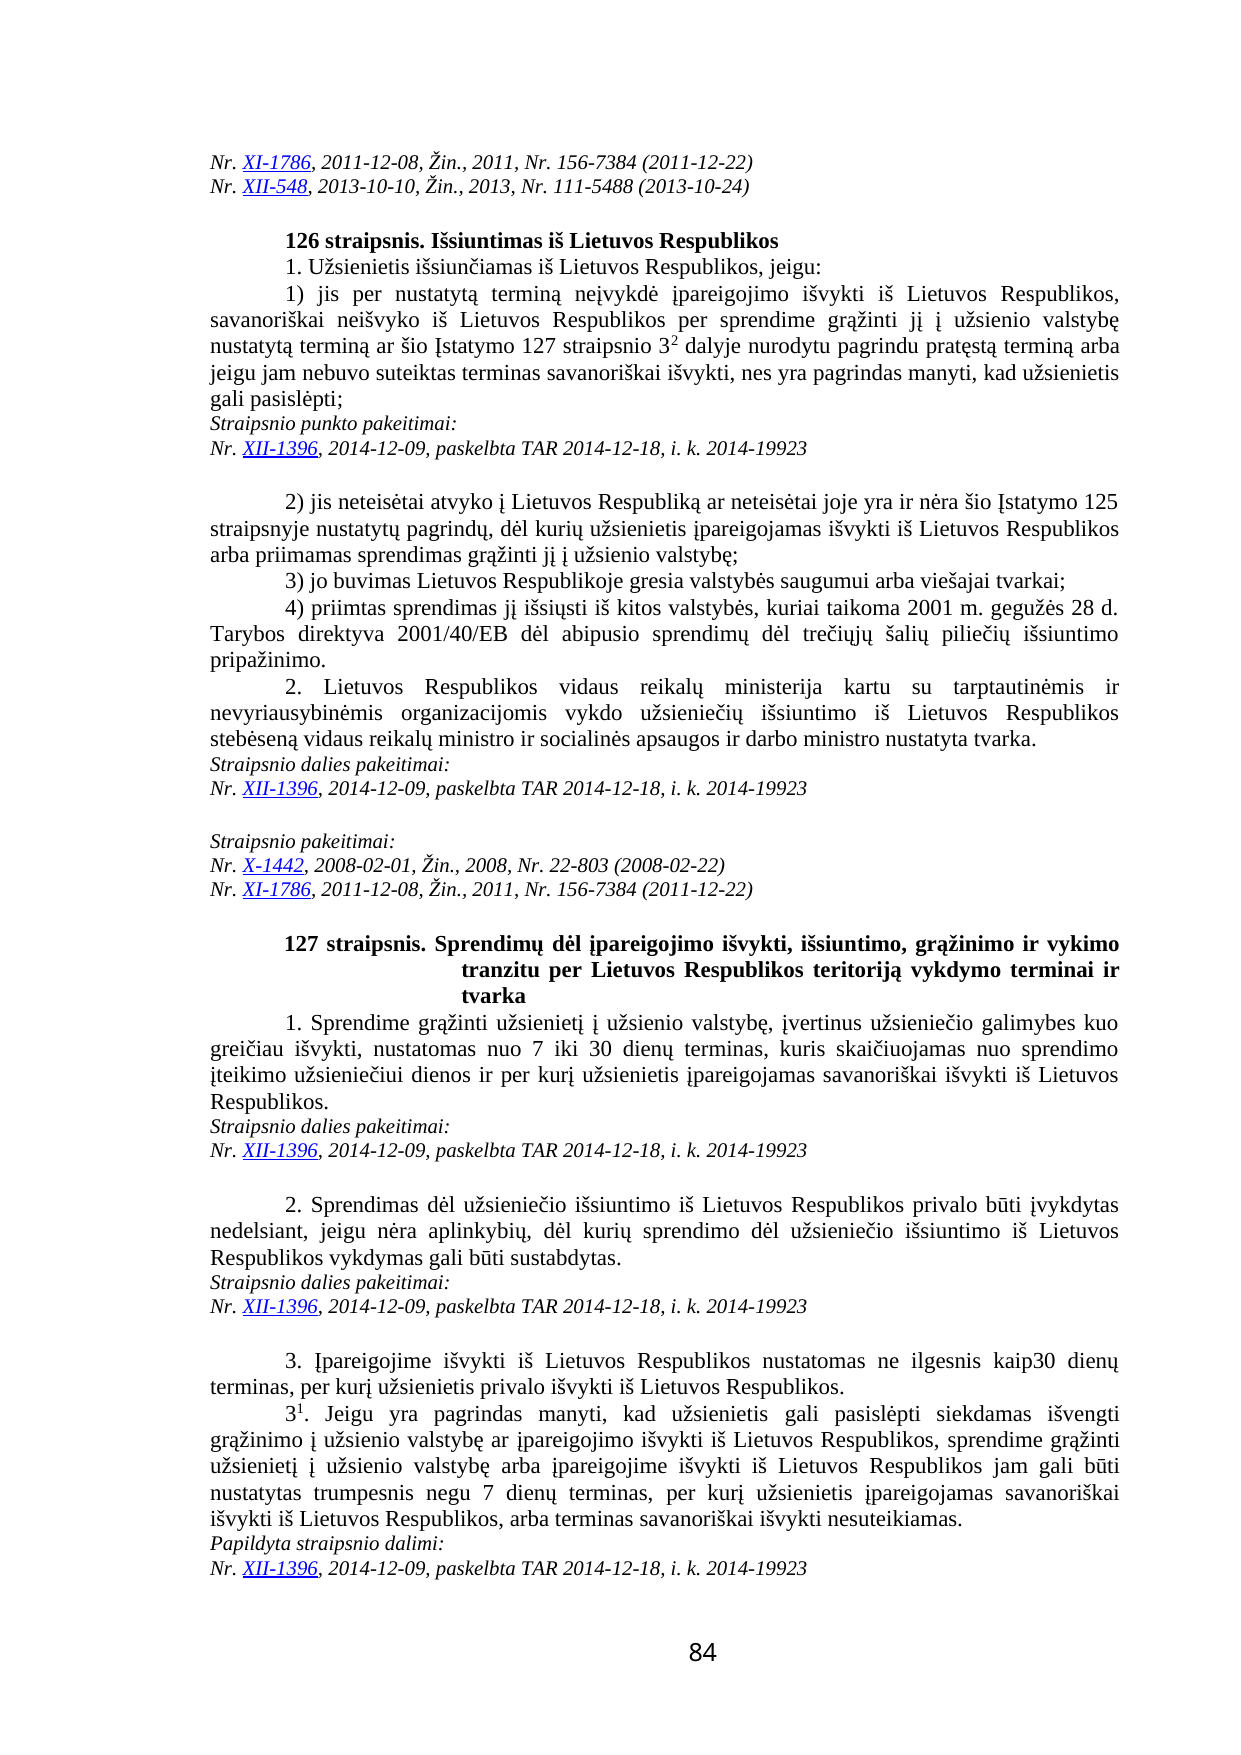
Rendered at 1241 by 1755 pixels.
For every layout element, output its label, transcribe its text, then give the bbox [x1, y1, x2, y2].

text 127 straipsnis. Sprendimų dėl įpareigojimo išvykti, išsiuntimo, grąžinimo ir vykimo tranzitu per Lietuvos Respublikos teritoriją vykdymo terminai ir tvarka [284, 929, 1120, 1009]
text Nr. XII-1396, 2014-12-09, paskelbta TAR 2014-12-18, i. k. 2014-19923 [210, 435, 1120, 459]
text 1. Užsienietis išsiunčiamas iš Lietuvos Respublikos, jeigu: [210, 253, 1120, 279]
text 4) priimtas sprendimas jį išsiųsti iš kitos valstybės, kuriai taikoma 2001 m. gegužės 28 d. Tarybos direktyva 2001/40/EB dėl abipusio sprendimų dėl trečiųjų šalių piliečių išsiuntimo pripažinimo. [210, 594, 1120, 673]
text Straipsnio punkto pakeitimai: [210, 411, 1120, 435]
text Straipsnio pakeitimai: [210, 829, 1120, 853]
text 2) jis neteisėtai atvyko į Lietuvos Respubliką ar neteisėtai joje yra ir nėra šio Įstatymo 125 straipsnyje nustatytų pagrindų, dėl kurių užsienietis įpareigojamas išvykti iš Lietuvos Respublikos arba priimamas sprendimas grąžinti jį į užsienio valstybę; [210, 488, 1120, 567]
text Nr. XII-1396, 2014-12-09, paskelbta TAR 2014-12-18, i. k. 2014-19923 [210, 1294, 1120, 1318]
text Straipsnio dalies pakeitimai: [210, 1270, 1120, 1294]
text Nr. XII-1396, 2014-12-09, paskelbta TAR 2014-12-18, i. k. 2014-19923 [210, 776, 1120, 800]
text Nr. XI-1786, 2011-12-08, Žin., 2011, Nr. 156-7384 (2011-12-22) [210, 877, 1120, 901]
text 1) jis per nustatytą terminą neįvykdė įpareigojimo išvykti iš Lietuvos Respublikos, savanoriškai neišvyko iš Lietuvos Respublikos per sprendime grąžinti jį į užsienio valstybę nustatytą terminą ar šio Įstatymo 127 straipsnio 32 dalyje nurodytu pagrindu pratęstą terminą arba jeigu jam nebuvo suteiktas terminas savanoriškai išvykti, nes yra pagrindas manyti, kad užsienietis gali pasislėpti; [210, 279, 1120, 411]
text 126 straipsnis. Išsiuntimas iš Lietuvos Respublikos [210, 227, 1120, 253]
text Nr. XII-1396, 2014-12-09, paskelbta TAR 2014-12-18, i. k. 2014-19923 [210, 1138, 1120, 1162]
text Straipsnio dalies pakeitimai: [210, 752, 1120, 776]
text Nr. XII-548, 2013-10-10, Žin., 2013, Nr. 111-5488 (2013-10-24) [210, 174, 1120, 198]
text 3) jo buvimas Lietuvos Respublikoje gresia valstybės saugumui arba viešajai tvarkai; [210, 567, 1120, 594]
text Papildyta straipsnio dalimi: [210, 1531, 1120, 1555]
text 2. Lietuvos Respublikos vidaus reikalų ministerija kartu su tarptautinėmis ir nevyriausybinėmis organizacijomis vykdo užsieniečių išsiuntimo iš Lietuvos Respublikos stebėseną vidaus reikalų ministro ir socialinės apsaugos ir darbo ministro nustatyta tvarka. [210, 673, 1120, 752]
text 31. Jeigu yra pagrindas manyti, kad užsienietis gali pasislėpti siekdamas išvengti grąžinimo į užsienio valstybę ar įpareigojimo išvykti iš Lietuvos Respublikos, sprendime grąžinti užsienietį į užsienio valstybę arba įpareigojime išvykti iš Lietuvos Respublikos jam gali būti nustatytas trumpesnis negu 7 dienų terminas, per kurį užsienietis įpareigojamas savanoriškai išvykti iš Lietuvos Respublikos, arba terminas savanoriškai išvykti nesuteikiamas. [210, 1399, 1120, 1531]
text Nr. X-1442, 2008-02-01, Žin., 2008, Nr. 22-803 (2008-02-22) [210, 853, 1120, 877]
text 2. Sprendimas dėl užsieniečio išsiuntimo iš Lietuvos Respublikos privalo būti įvykdytas nedelsiant, jeigu nėra aplinkybių, dėl kurių sprendimo dėl užsieniečio išsiuntimo iš Lietuvos Respublikos vykdymas gali būti sustabdytas. [210, 1191, 1120, 1270]
text Straipsnio dalies pakeitimai: [210, 1114, 1120, 1138]
text Nr. XI-1786, 2011-12-08, Žin., 2011, Nr. 156-7384 (2011-12-22) [210, 150, 1120, 174]
text 1. Sprendime grąžinti užsienietį į užsienio valstybę, įvertinus užsieniečio galimybes kuo greičiau išvykti, nustatomas nuo 7 iki 30 dienų terminas, kuris skaičiuojamas nuo sprendimo įteikimo užsieniečiui dienos ir per kurį užsienietis įpareigojamas savanoriškai išvykti iš Lietuvos Respublikos. [210, 1009, 1120, 1114]
text Nr. XII-1396, 2014-12-09, paskelbta TAR 2014-12-18, i. k. 2014-19923 [210, 1555, 1120, 1579]
text 3. Įpareigojime išvykti iš Lietuvos Respublikos nustatomas ne ilgesnis kaip30 dienų terminas, per kurį užsienietis privalo išvykti iš Lietuvos Respublikos. [210, 1347, 1120, 1399]
